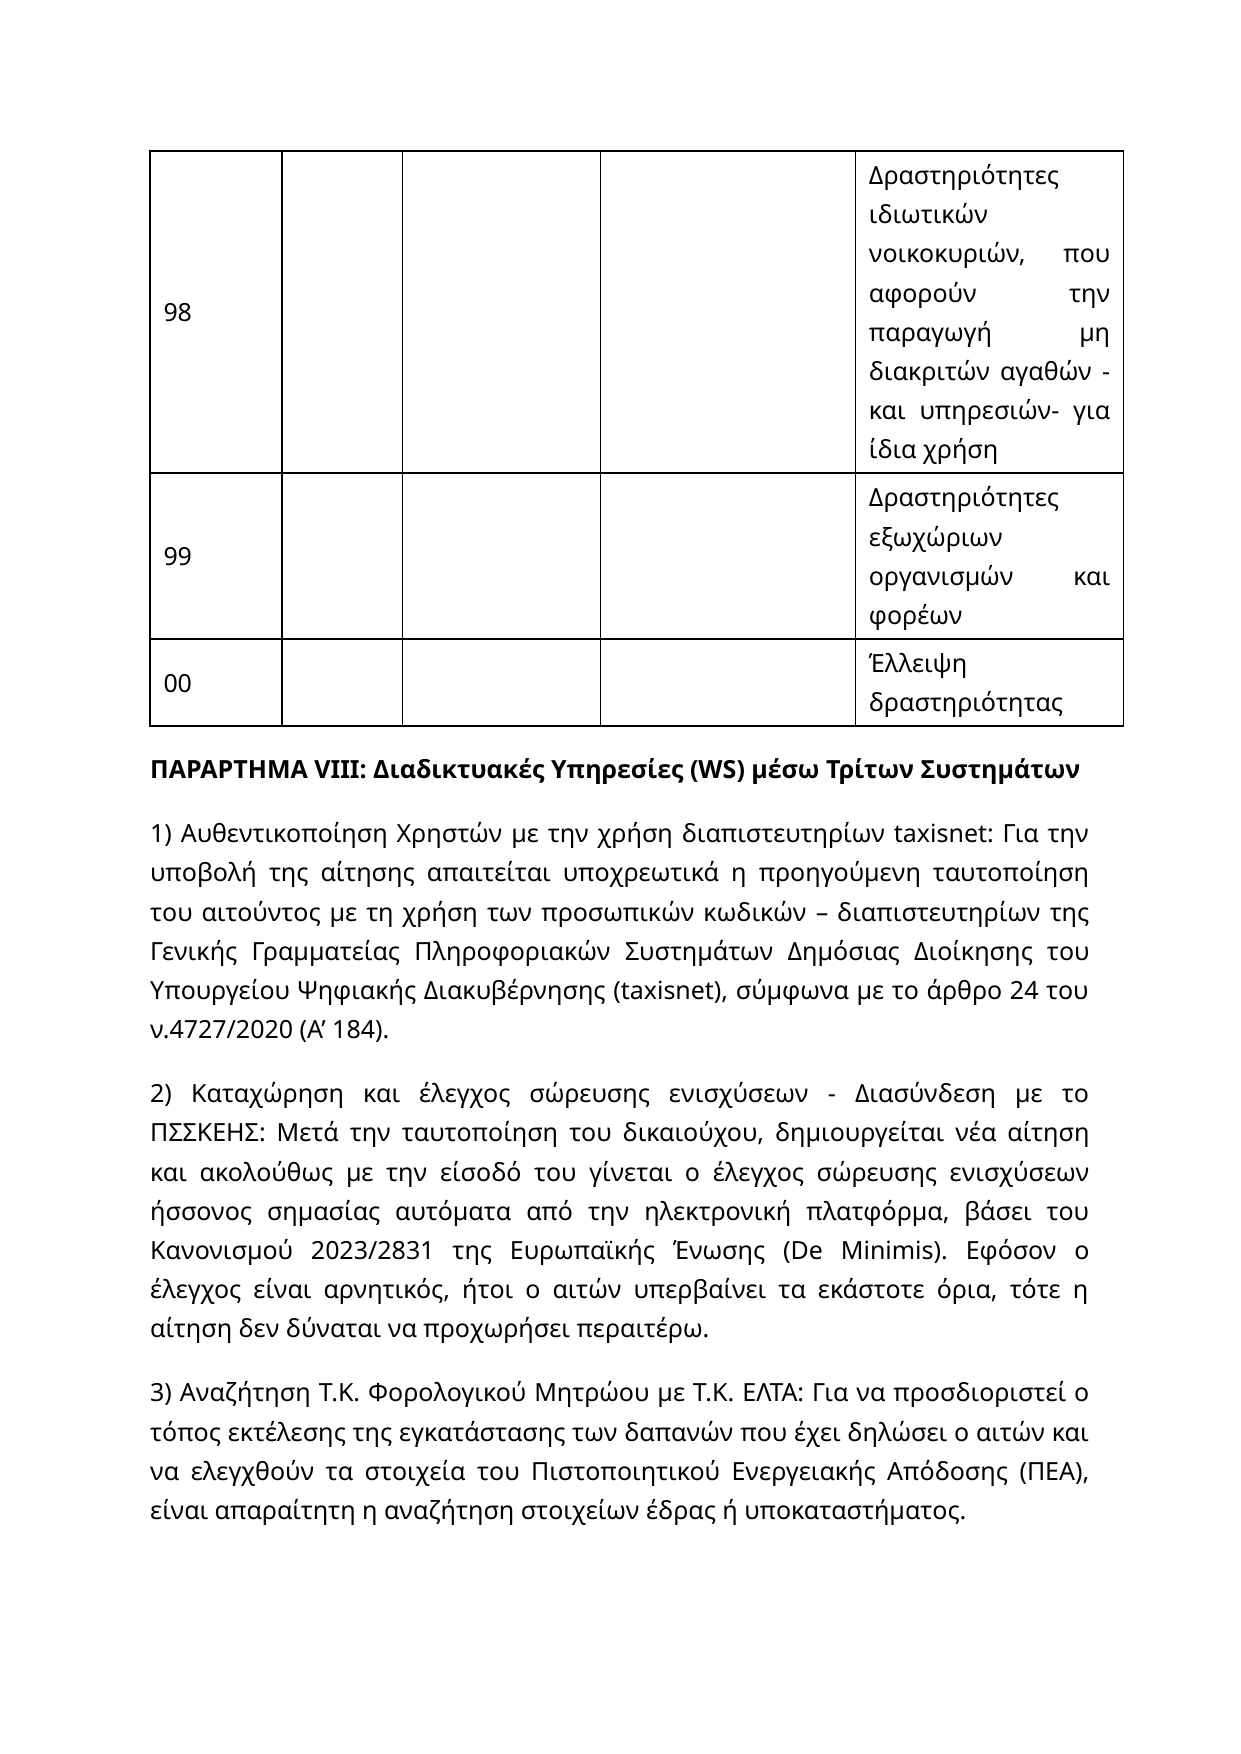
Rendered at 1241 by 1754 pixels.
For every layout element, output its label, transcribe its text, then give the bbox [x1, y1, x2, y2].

table_cell 00 [151, 640, 281, 725]
table_cell [283, 640, 402, 725]
table_cell 99 [151, 474, 281, 638]
text 1) Αυθεντικοποίηση Χρηστών με την χρήση διαπιστευτηρίων taxisnet: Για την υποβολή της αίτησης απαιτείται υποχρεωτικά η προηγούμενη ταυτοποίηση του αιτούντος με τη χρήση των προσωπικών κωδικών – διαπιστευτηρίων της Γενικής Γραμματείας Πληροφοριακών Συστημάτων Δημόσιας Διοίκησης του Υπουργείου Ψηφιακής Διακυβέρνησης (taxisnet), σύμφωνα με το άρθρο 24 του ν.4727/2020 (Α’ 184). [150, 816, 1090, 1046]
table_cell 98 [151, 152, 281, 472]
table_cell [403, 152, 600, 472]
table_cell [403, 640, 600, 725]
table_cell [601, 640, 855, 725]
text 3) Αναζήτηση Τ.Κ. Φορολογικού Μητρώου με Τ.Κ. ΕΛΤΑ: Για να προσδιοριστεί ο τόπος εκτέλεσης της εγκατάστασης των δαπανών που έχει δηλώσει ο αιτών και να ελεγχθούν τα στοιχεία του Πιστοποιητικού Ενεργειακής Απόδοσης (ΠΕΑ), είναι απαραίτητη η αναζήτηση στοιχείων έδρας ή υποκαταστήματος. [150, 1375, 1090, 1527]
table_cell Δραστηριότητες ιδιωτικών νοικοκυριών, που αφορούν την παραγωγή μη διακριτών αγαθών -και υπηρεσιών- για ίδια χρήση [856, 152, 1123, 472]
text ΠΑΡΑΡΤΗΜΑ VIIΙ: Διαδικτυακές Υπηρεσίες (WS) μέσω Τρίτων Συστημάτων [150, 752, 1090, 786]
table_cell [601, 152, 855, 472]
table_cell [403, 474, 600, 638]
table_cell [283, 152, 402, 472]
table_cell [601, 474, 855, 638]
table_cell Έλλειψη δραστηριότητας [856, 640, 1123, 725]
table_cell [283, 474, 402, 638]
table_cell Δραστηριότητες εξωχώριων οργανισμών και φορέων [856, 474, 1123, 638]
text 2) Καταχώρηση και έλεγχος σώρευσης ενισχύσεων - Διασύνδεση με το ΠΣΣΚΕΗΣ: Μετά την ταυτοποίηση του δικαιούχου, δημιουργείται νέα αίτηση και ακολούθως με την είσοδό του γίνεται ο έλεγχος σώρευσης ενισχύσεων ήσσονος σημασίας αυτόματα από την ηλεκτρονική πλατφόρμα, βάσει του Κανονισμού 2023/2831 της Ευρωπαϊκής Ένωσης (De Minimis). Εφόσον ο έλεγχος είναι αρνητικός, ήτοι ο αιτών υπερβαίνει τα εκάστοτε όρια, τότε η αίτηση δεν δύναται να προχωρήσει περαιτέρω. [150, 1076, 1090, 1345]
